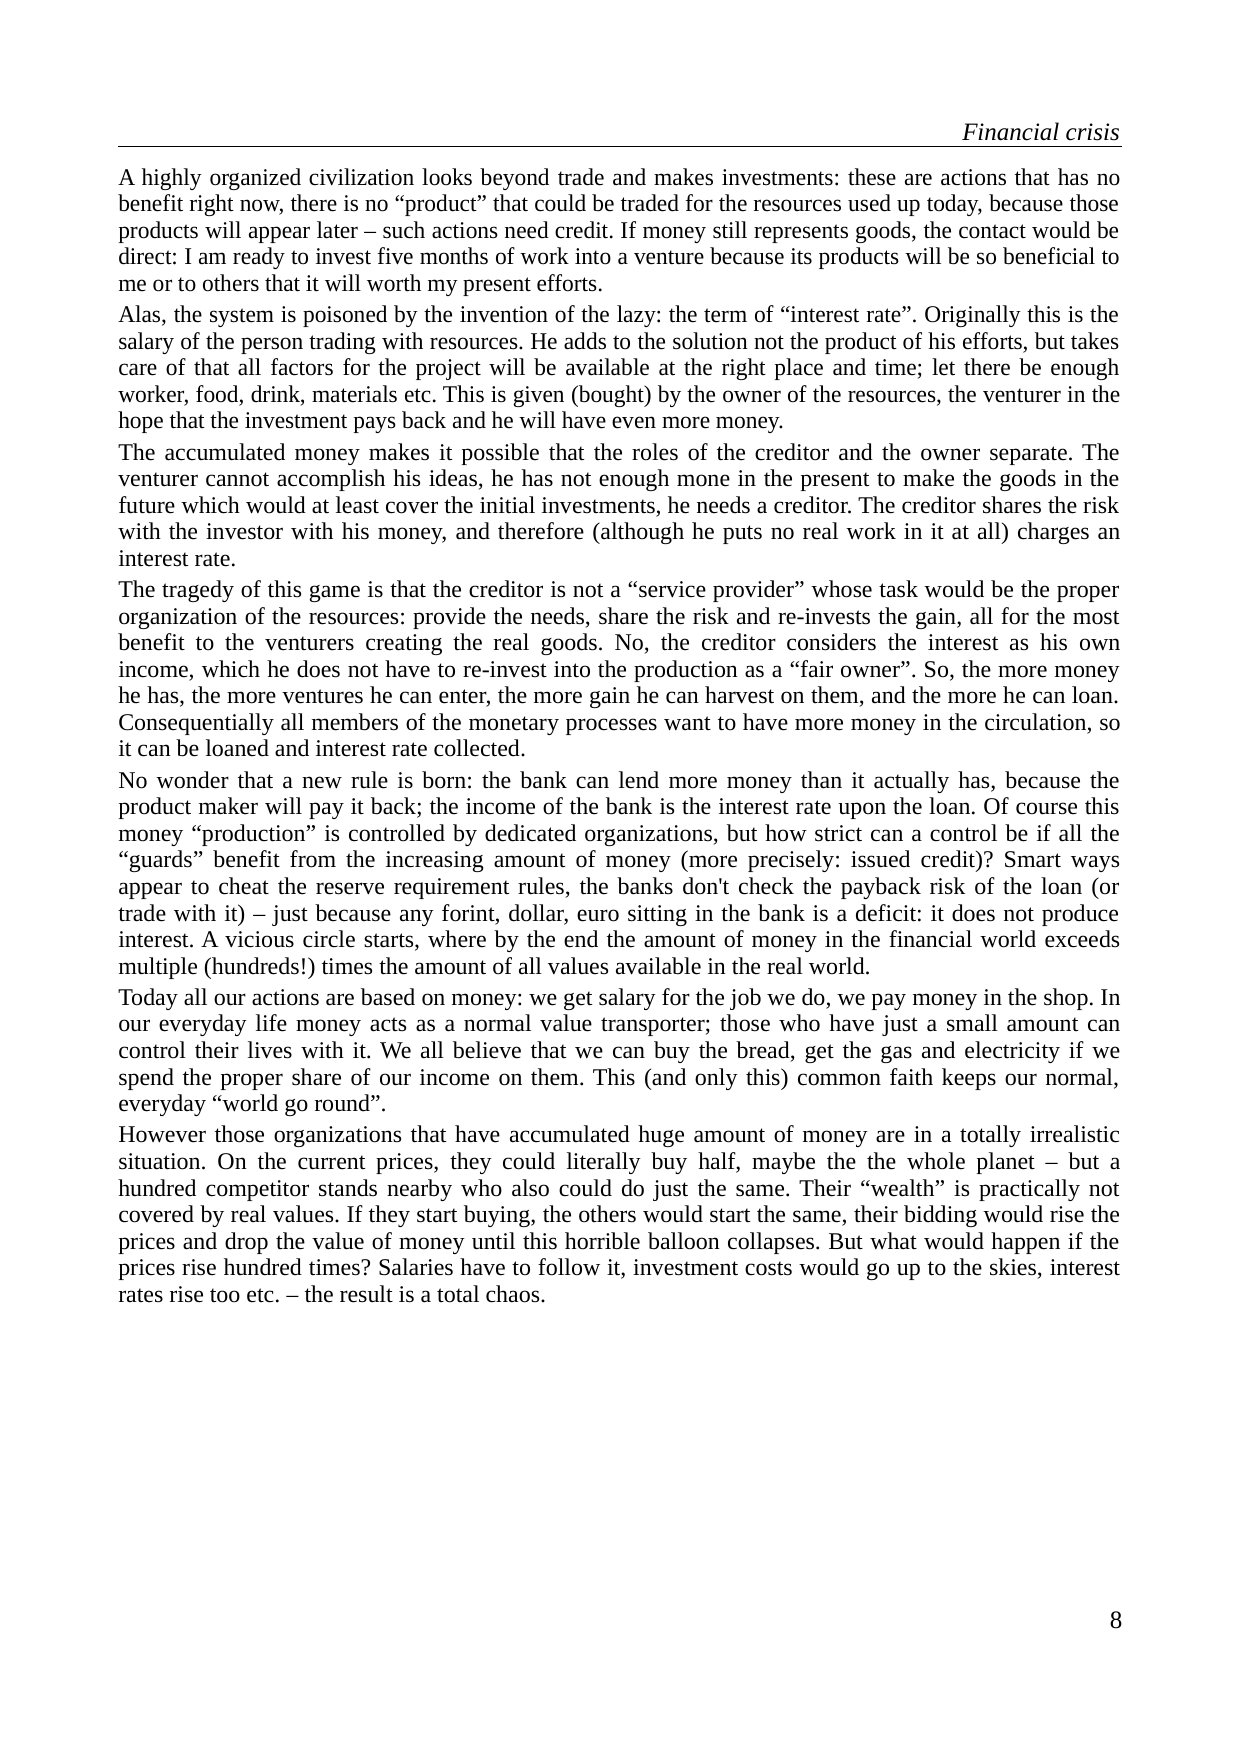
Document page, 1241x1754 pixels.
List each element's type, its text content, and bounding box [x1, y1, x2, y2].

text Alas, the system is poisoned by the invention of the lazy: the term of “interest rate”. Originally this is the salary of the person trading with resources. He adds to the solution not the product of his efforts, but takes care of that all factors for the project will be available at the right place and time; let there be enough worker, food, drink, materials etc. This is given (bought) by the owner of the resources, the venturer in the hope that the investment pays back and he will have even more money. [118, 301, 1122, 434]
text No wonder that a new rule is born: the bank can lend more money than it actually has, because the product maker will pay it back; the income of the bank is the interest rate upon the loan. Of course this money “production” is controlled by dedicated organizations, but how strict can a control be if all the “guards” benefit from the increasing amount of money (more precisely: issued credit)? Smart ways appear to cheat the reserve requirement rules, the banks don't check the payback risk of the loan (or trade with it) – just because any forint, dollar, euro sitting in the bank is a deficit: it does not produce interest. A vicious circle starts, where by the end the amount of money in the financial world exceeds multiple (hundreds!) times the amount of all values available in the real world. [118, 767, 1122, 979]
text However those organizations that have accumulated huge amount of money are in a totally irrealistic situation. On the current prices, they could literally buy half, maybe the the whole planet – but a hundred competitor stands nearby who also could do just the same. Their “wealth” is practically not covered by real values. If they start buying, the others would start the same, their bidding would rise the prices and drop the value of money until this horrible balloon collapses. But what would happen if the prices rise hundred times? Salaries have to follow it, investment costs would go up to the skies, interest rates rise too etc. – the result is a total chaos. [118, 1121, 1122, 1307]
text Today all our actions are based on money: we get salary for the job we do, we pay money in the shop. In our everyday life money acts as a normal value transporter; those who have just a small amount can control their lives with it. We all believe that we can buy the bread, get the gas and electricity if we spend the proper share of our income on them. This (and only this) common faith keeps our normal, everyday “world go round”. [118, 984, 1122, 1117]
text The tragedy of this game is that the creditor is not a “service provider” whose task would be the proper organization of the resources: provide the needs, share the risk and re-invests the gain, all for the most benefit to the venturers creating the real goods. No, the creditor considers the interest as his own income, which he does not have to re-invest into the production as a “fair owner”. So, the more money he has, the more ventures he can enter, the more gain he can harvest on them, and the more he can loan. Consequentially all members of the monetary processes want to have more money in the circulation, so it can be loaned and interest rate collected. [118, 576, 1122, 762]
text A highly organized civilization looks beyond trade and makes investments: these are actions that has no benefit right now, there is no “product” that could be traded for the resources used up today, because those products will appear later – such actions need credit. If money still represents goods, the contact would be direct: I am ready to invest five months of work into a venture because its products will be so beneficial to me or to others that it will worth my present efforts. [118, 164, 1122, 296]
text The accumulated money makes it possible that the roles of the creditor and the owner separate. The venturer cannot accomplish his ideas, he has not enough mone in the present to make the goods in the future which would at least cover the initial investments, he needs a creditor. The creditor shares the risk with the investor with his money, and therefore (although he puts no real work in it at all) charges an interest rate. [118, 439, 1122, 571]
